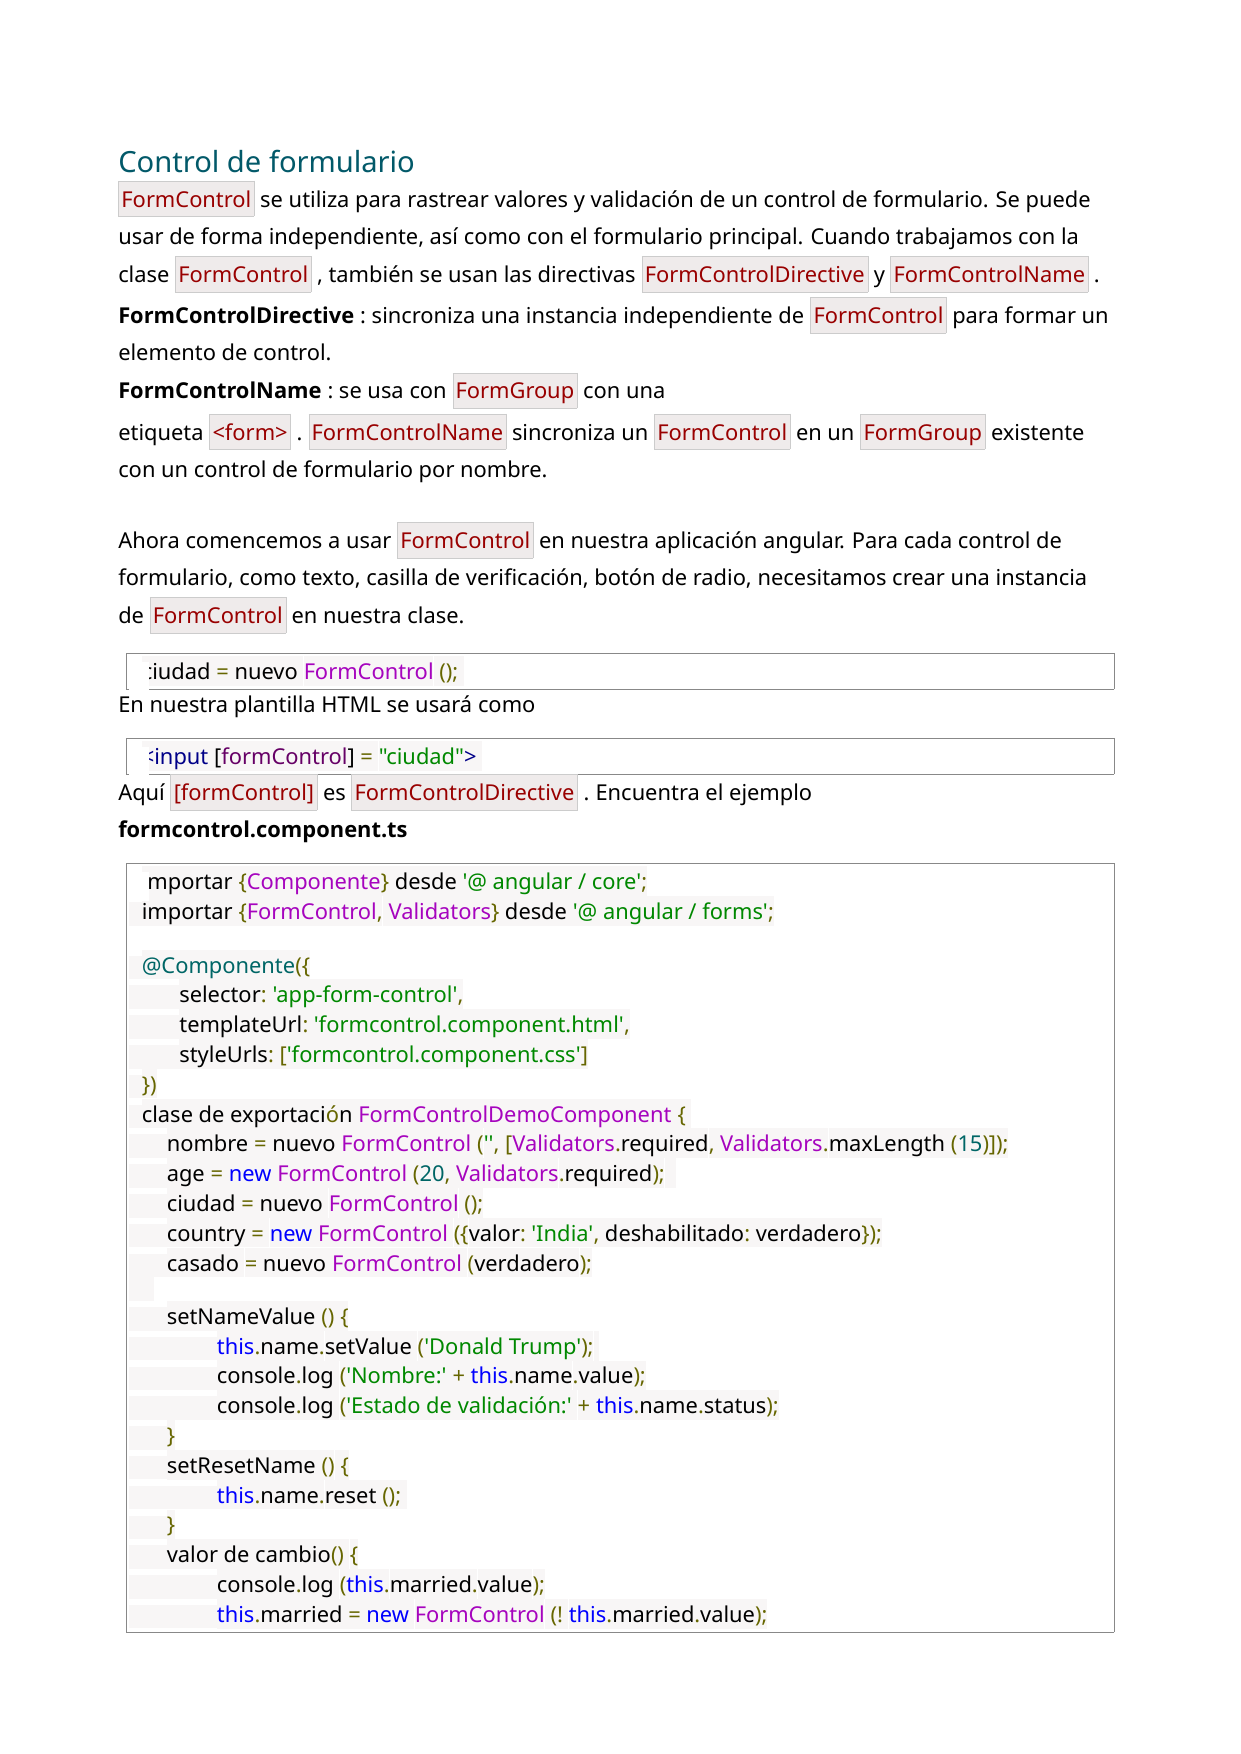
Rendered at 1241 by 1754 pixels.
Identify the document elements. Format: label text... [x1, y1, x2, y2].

text Aquí [formControl] es FormControlDirective . Encuentra el ejemplo formcontrol.component.ts [118, 774, 1122, 844]
text this.name.setValue ('Donald Trump'); [127, 1327, 1114, 1357]
subtitle Control de formulario [118, 118, 1122, 181]
text setNameValue () { [127, 1298, 1114, 1327]
text setResetName () { [127, 1447, 1114, 1476]
text }) [127, 1066, 1114, 1095]
text } [127, 1417, 1114, 1447]
text this.name.reset (); [127, 1476, 1114, 1506]
text @Componente({ [127, 946, 1114, 976]
text styleUrls: ['formcontrol.component.css'] [127, 1036, 1114, 1066]
text selector: 'app-form-control', [127, 976, 1114, 1006]
text FormControl se utiliza para rastrear valores y validación de un control de formulario. Se puede usar de forma independiente, así como con el formulario principal. Cuando trabajamos con la clase FormControl , también se usan las directivas FormControlDirective y FormControlName . FormControlDirective : sincroniza una instancia independiente de FormControl para formar un elemento de control. FormControlName : se usa con FormGroup con una etiqueta <form> . FormControlName sincroniza un FormControl en un FormGroup existente con un control de formulario por nombre. Ahora comencemos a usar FormControl en nuestra aplicación angular. Para cada control de formulario, como texto, casilla de verificación, botón de radio, necesitamos crear una instancia de FormControl en nuestra clase. [118, 181, 1122, 633]
text age = new FormControl (20, Validators.required); [127, 1155, 1114, 1185]
text clase de exportación FormControlDemoComponent { [127, 1095, 1114, 1125]
text casado = nuevo FormControl (verdadero); [127, 1244, 1114, 1277]
text importar {Componente} desde '@ angular / core'; [127, 864, 1114, 901]
text valor de cambio() { [127, 1536, 1114, 1566]
text console.log ('Nombre:' + this.name.value); [127, 1357, 1114, 1387]
text importar {FormControl, Validators} desde '@ angular / forms'; [127, 893, 1114, 926]
text ciudad = nuevo FormControl (); [127, 654, 1114, 691]
text console.log (this.married.value); [127, 1566, 1114, 1596]
text } [127, 1506, 1114, 1536]
text nombre = nuevo FormControl ('', [Validators.required, Validators.maxLength (15)]); [127, 1125, 1114, 1155]
text <input [formControl] = "ciudad"> [127, 739, 1114, 776]
text this.married = new FormControl (! this.married.value); [127, 1596, 1114, 1632]
text templateUrl: 'formcontrol.component.html', [127, 1006, 1114, 1036]
text En nuestra plantilla HTML se usará como [118, 689, 1122, 719]
text console.log ('Estado de validación:' + this.name.status); [127, 1387, 1114, 1417]
text ciudad = nuevo FormControl (); [127, 1185, 1114, 1214]
text country = new FormControl ({valor: 'India', deshabilitado: verdadero}); [127, 1214, 1114, 1244]
